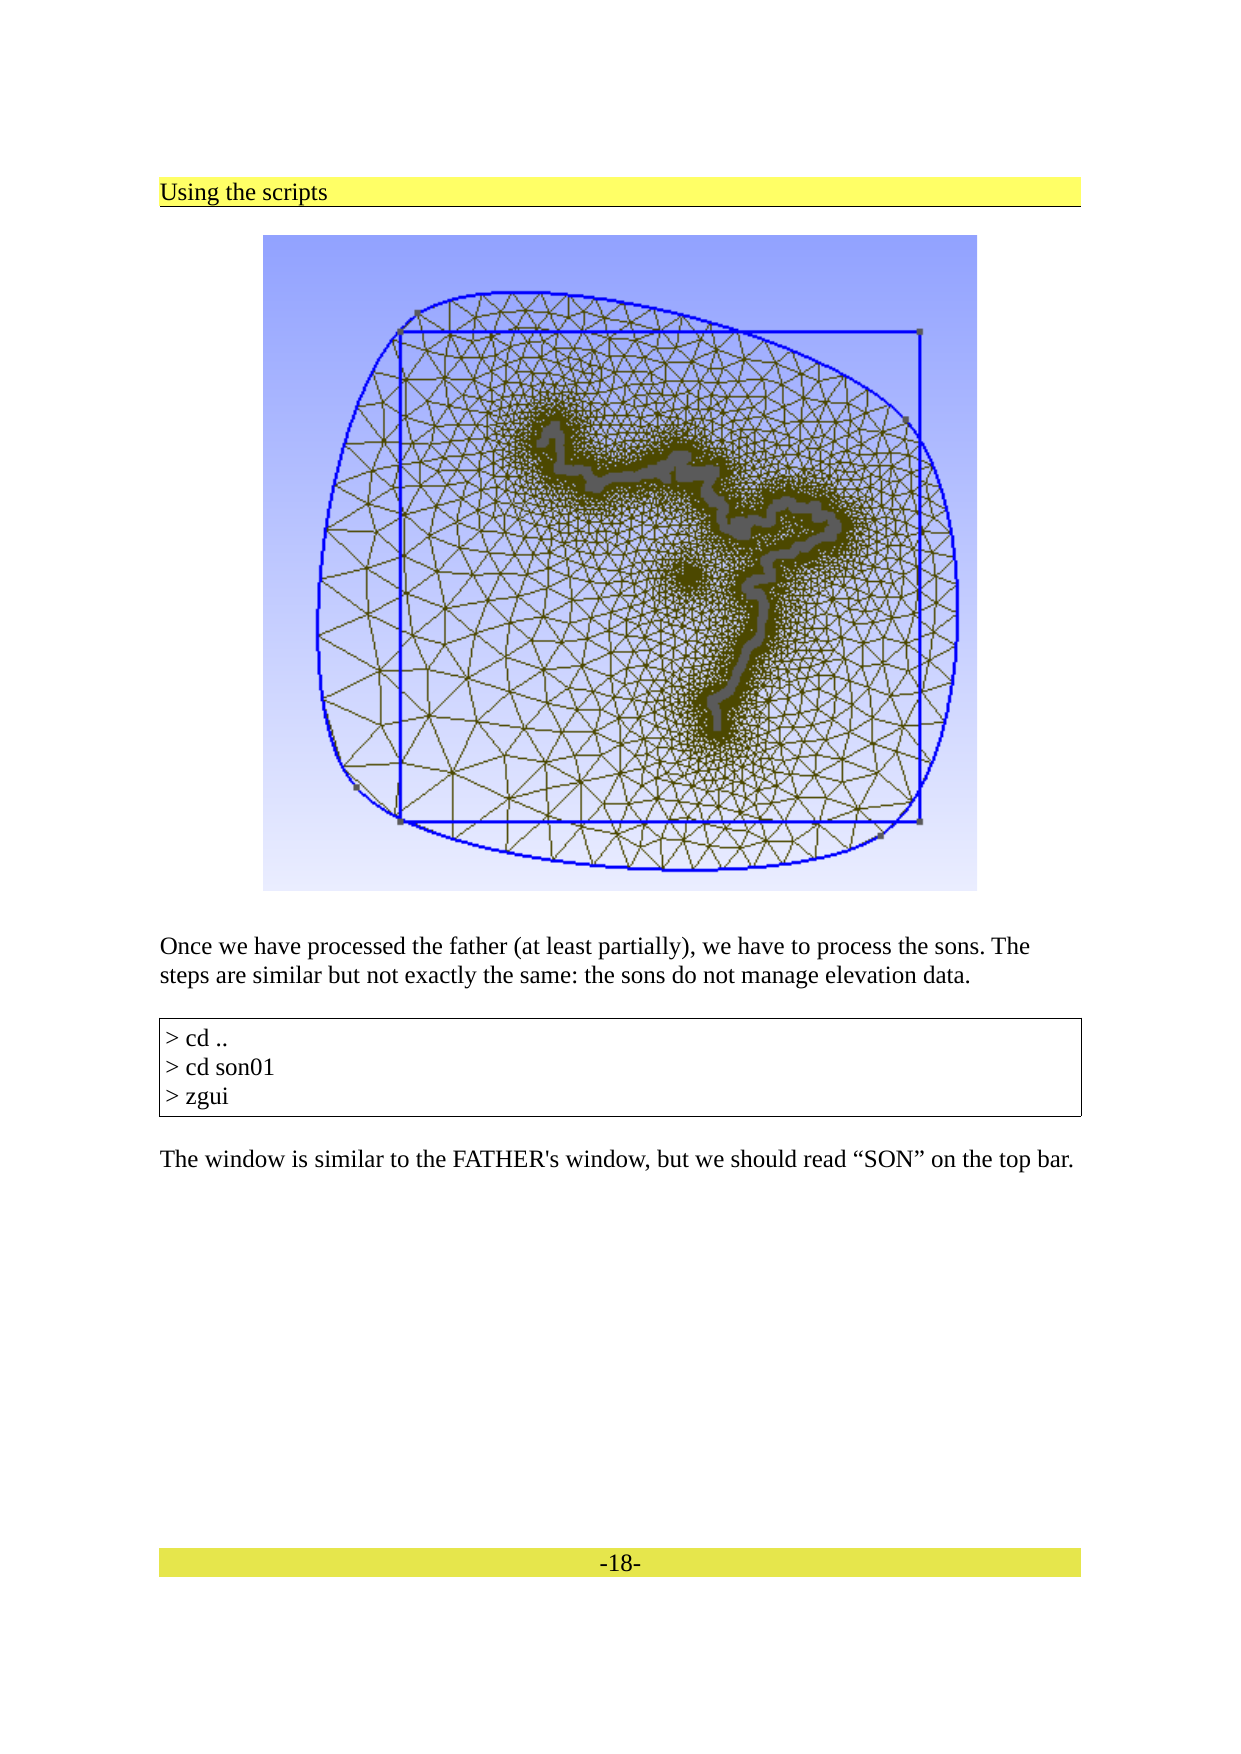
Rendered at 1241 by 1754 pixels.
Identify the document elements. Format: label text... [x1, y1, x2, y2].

picture [263, 235, 978, 891]
text Once we have processed the father (at least partially), we have to process the sons. The steps are similar but not exactly the same: the sons do not manage elevation data. [159, 931, 1081, 989]
text The window is similar to the FATHER's window, but we should read “SON” on the top bar. [159, 1144, 1081, 1173]
table_header > cd .. > cd son01 > zgui [160, 1019, 1081, 1116]
